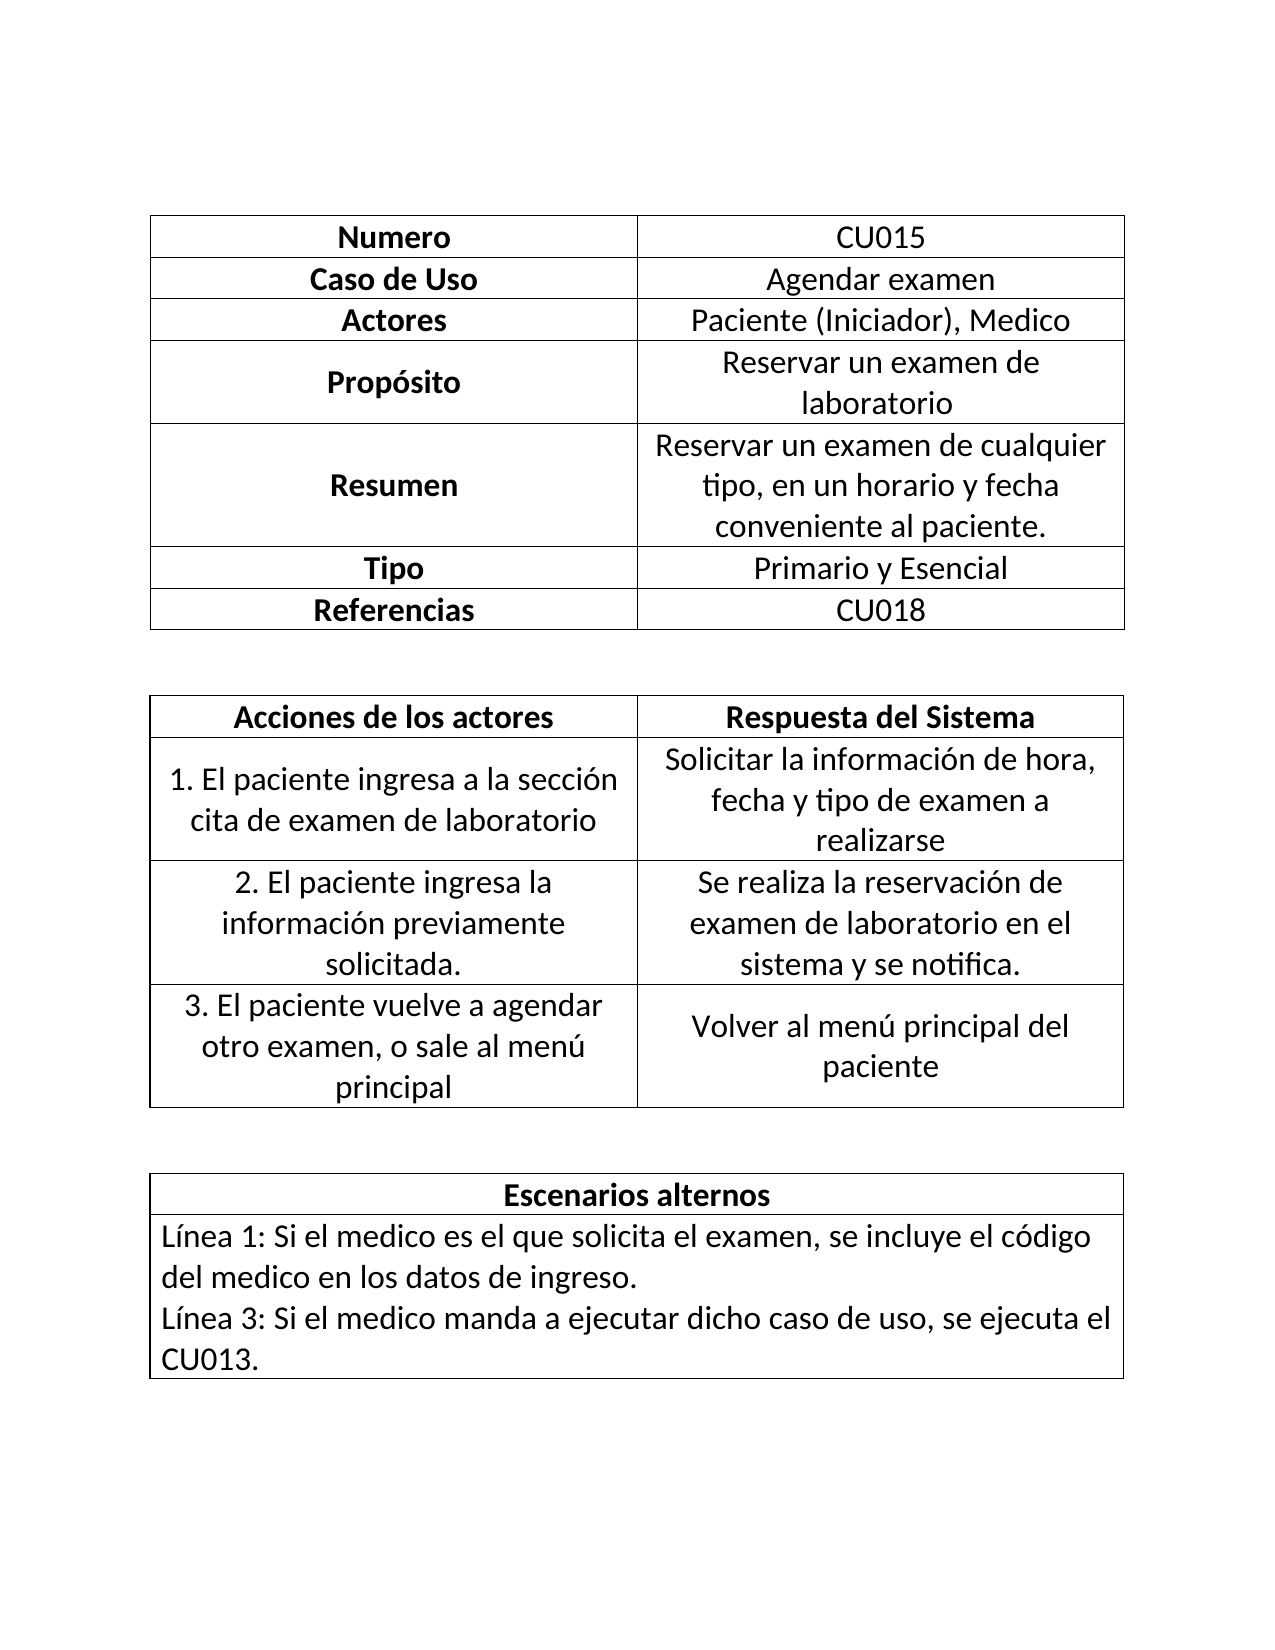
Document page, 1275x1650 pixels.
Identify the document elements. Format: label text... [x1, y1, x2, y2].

table_cell Resumen [151, 424, 637, 546]
table_cell Se realiza la reservación de examen de laboratorio en el sistema y se notifica. [638, 861, 1123, 983]
table_cell Tipo [151, 547, 637, 588]
table_cell 3. El paciente vuelve a agendar otro examen, o sale al menú principal [151, 985, 637, 1107]
table_cell Reservar un examen de cualquier tipo, en un horario y fecha conveniente al paciente. [638, 424, 1124, 546]
table_cell CU018 [638, 589, 1124, 629]
table_cell Referencias [151, 589, 637, 629]
table_cell Caso de Uso [151, 258, 637, 298]
table_cell Reservar un examen de laboratorio [638, 341, 1124, 423]
table_cell Propósito [151, 341, 637, 423]
table_cell Primario y Esencial [638, 547, 1124, 588]
table_cell Actores [151, 299, 637, 340]
table_header Numero [151, 216, 637, 257]
table_cell 2. El paciente ingresa la información previamente solicitada. [151, 861, 637, 983]
table_cell Volver al menú principal del paciente [638, 985, 1123, 1107]
table_header Escenarios alternos [151, 1174, 1123, 1214]
table_cell Agendar examen [638, 258, 1124, 298]
table_cell 1. El paciente ingresa a la sección cita de examen de laboratorio [151, 738, 637, 860]
table_header CU015 [638, 216, 1124, 257]
table_cell Paciente (Iniciador), Medico [638, 299, 1124, 340]
table_cell Solicitar la información de hora, fecha y tipo de examen a realizarse [638, 738, 1123, 860]
table_cell Línea 1: Si el medico es el que solicita el examen, se incluye el código del medico en los datos de ingreso. Línea 3: Si el medico manda a ejecutar dicho caso de uso, se ejecuta el CU013. [151, 1215, 1123, 1378]
table_header Acciones de los actores [151, 696, 637, 737]
table_header Respuesta del Sistema [638, 696, 1123, 737]
